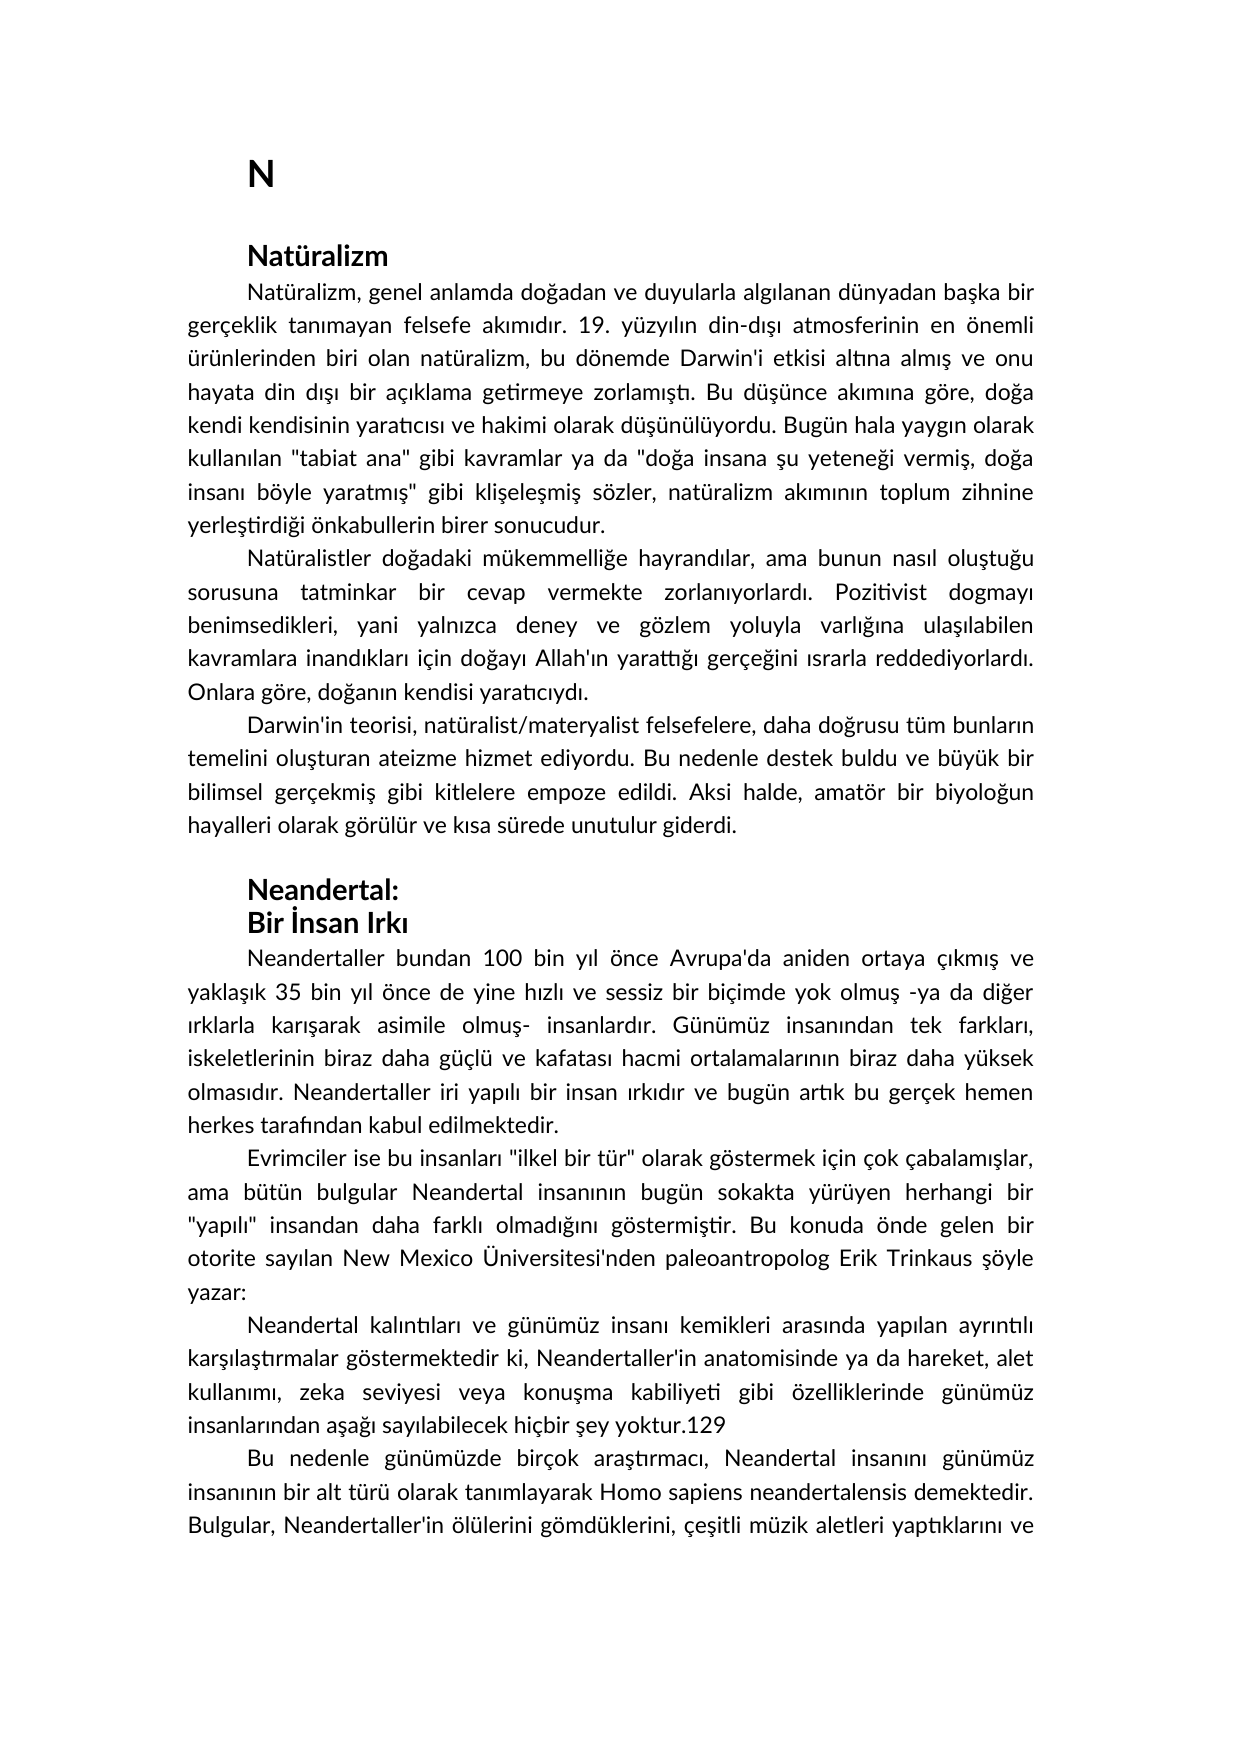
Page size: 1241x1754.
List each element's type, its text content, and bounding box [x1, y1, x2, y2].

text Natüralizm, genel anlamda doğadan ve duyularla algılanan dünyadan başka bir gerçeklik tanımayan felsefe akımıdır. 19. yüzyılın din-dışı atmosferinin en önemli ürünlerinden biri olan natüralizm, bu dönemde Darwin'i etkisi altına almış ve onu hayata din dışı bir açıklama getirmeye zorlamıştı. Bu düşünce akımına göre, doğa kendi kendisinin yaratıcısı ve hakimi olarak düşünülüyordu. Bugün hala yaygın olarak kullanılan "tabiat ana" gibi kavramlar ya da "doğa insana şu yeteneği vermiş, doğa insanı böyle yaratmış" gibi klişeleşmiş sözler, natüralizm akımının toplum zihnine yerleştirdiği önkabullerin birer sonucudur. [187, 273, 1035, 540]
text Natüralistler doğadaki mükemmelliğe hayrandılar, ama bunun nasıl oluştuğu sorusuna tatminkar bir cevap vermekte zorlanıyorlardı. Pozitivist dogmayı benimsedikleri, yani yalnızca deney ve gözlem yoluyla varlığına ulaşılabilen kavramlara inandıkları için doğayı Allah'ın yarattığı gerçeğini ısrarla reddediyorlardı. Onlara göre, doğanın kendisi yaratıcıydı. [187, 540, 1035, 707]
subtitle Neandertal: [187, 873, 1035, 907]
subtitle Natüralizm [187, 240, 1035, 273]
subtitle Bir İnsan Irkı [187, 907, 1035, 940]
text Darwin'in teorisi, natüralist/materyalist felsefelere, daha doğrusu tüm bunların temelini oluşturan ateizme hizmet ediyordu. Bu nedenle destek buldu ve büyük bir bilimsel gerçekmiş gibi kitlelere empoze edildi. Aksi halde, amatör bir biyoloğun hayalleri olarak görülür ve kısa sürede unutulur giderdi. [187, 707, 1035, 840]
subtitle N [187, 150, 1035, 195]
text Neandertal kalıntıları ve günümüz insanı kemikleri arasında yapılan ayrıntılı karşılaştırmalar göstermektedir ki, Neandertaller'in anatomisinde ya da hareket, alet kullanımı, zeka seviyesi veya konuşma kabiliyeti gibi özelliklerinde günümüz insanlarından aşağı sayılabilecek hiçbir şey yoktur.129 [187, 1307, 1035, 1440]
text Neandertaller bundan 100 bin yıl önce Avrupa'da aniden ortaya çıkmış ve yaklaşık 35 bin yıl önce de yine hızlı ve sessiz bir biçimde yok olmuş -ya da diğer ırklarla karışarak asimile olmuş- insanlardır. Günümüz insanından tek farkları, iskeletlerinin biraz daha güçlü ve kafatası hacmi ortalamalarının biraz daha yüksek olmasıdır. Neandertaller iri yapılı bir insan ırkıdır ve bugün artık bu gerçek hemen herkes tarafından kabul edilmektedir. [187, 940, 1035, 1140]
text Bu nedenle günümüzde birçok araştırmacı, Neandertal insanını günümüz insanının bir alt türü olarak tanımlayarak Homo sapiens neandertalensis demektedir. Bulgular, Neandertaller'in ölülerini gömdüklerini, çeşitli müzik aletleri yaptıklarını ve [187, 1440, 1035, 1540]
text Evrimciler ise bu insanları "ilkel bir tür" olarak göstermek için çok çabalamışlar, ama bütün bulgular Neandertal insanının bugün sokakta yürüyen herhangi bir "yapılı" insandan daha farklı olmadığını göstermiştir. Bu konuda önde gelen bir otorite sayılan New Mexico Üniversitesi'nden paleoantropolog Erik Trinkaus şöyle yazar: [187, 1140, 1035, 1307]
